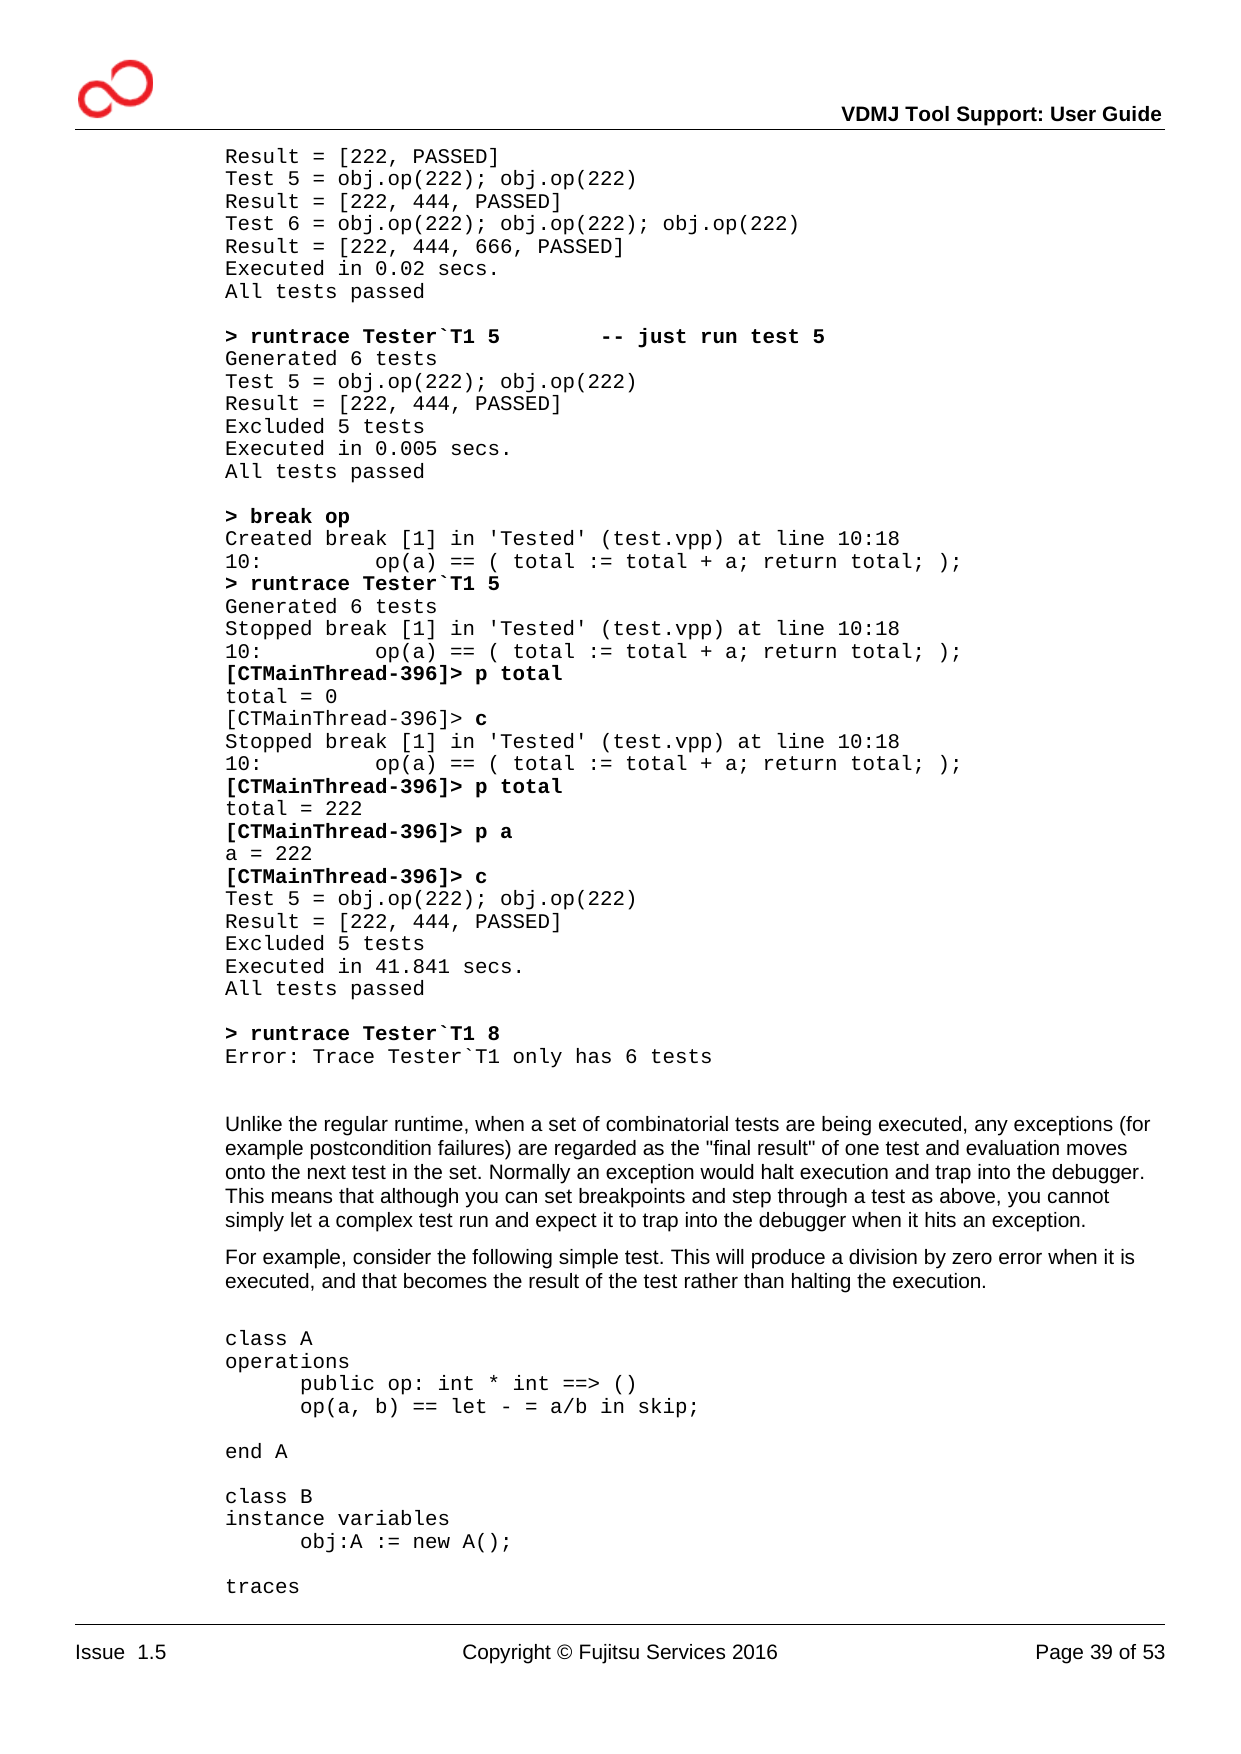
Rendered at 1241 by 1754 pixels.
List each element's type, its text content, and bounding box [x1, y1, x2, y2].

text end A [225, 1440, 1165, 1463]
text Result = [222, 444, PASSED] [225, 910, 1165, 933]
text op(a, b) == let - = a/b in skip; [225, 1395, 1165, 1418]
text Executed in 41.841 secs. [225, 955, 1165, 978]
text a = 222 [225, 843, 1165, 865]
text class A [225, 1328, 1165, 1350]
text Result = [222, PASSED] [225, 145, 1165, 168]
text Generated 6 tests [225, 595, 1165, 618]
text > break op [225, 505, 1165, 528]
text [CTMainThread-396]> c [225, 708, 1165, 730]
text Result = [222, 444, 666, PASSED] [225, 235, 1165, 258]
text traces [225, 1575, 1165, 1598]
text Test 6 = obj.op(222); obj.op(222); obj.op(222) [225, 213, 1165, 235]
text > runtrace Tester`T1 8 [225, 1023, 1165, 1045]
text Result = [222, 444, PASSED] [225, 190, 1165, 213]
text All tests passed [225, 280, 1165, 303]
text Test 5 = obj.op(222); obj.op(222) [225, 370, 1165, 393]
text total = 222 [225, 798, 1165, 820]
text Stopped break [1] in 'Tested' (test.vpp) at line 10:18 [225, 618, 1165, 640]
text [CTMainThread-396]> p total [225, 663, 1165, 685]
text Result = [222, 444, PASSED] [225, 393, 1165, 415]
text obj:A := new A(); [225, 1530, 1165, 1553]
text public op: int * int ==> () [225, 1373, 1165, 1395]
text Unlike the regular runtime, when a set of combinatorial tests are being executed, any exceptions (for example postcondition failures) are regarded as the "final result" of one test and evaluation moves onto the next test in the set. Normally an exception would halt execution and trap into the debugger. This means that although you can set breakpoints and step through a test as above, you cannot simply let a complex test run and expect it to trap into the debugger when it hits an exception. [225, 1113, 1165, 1232]
text Excluded 5 tests [225, 415, 1165, 438]
text class B [225, 1485, 1165, 1508]
text Error: Trace Tester`T1 only has 6 tests [225, 1045, 1165, 1068]
text instance variables [225, 1508, 1165, 1530]
text Test 5 = obj.op(222); obj.op(222) [225, 888, 1165, 910]
text 10: op(a) == ( total := total + a; return total; ); [225, 640, 1165, 663]
text total = 0 [225, 685, 1165, 708]
text All tests passed [225, 978, 1165, 1000]
text [CTMainThread-396]> p a [225, 820, 1165, 843]
text > runtrace Tester`T1 5 [225, 573, 1165, 595]
picture [78, 52, 153, 128]
text operations [225, 1350, 1165, 1373]
text Created break [1] in 'Tested' (test.vpp) at line 10:18 [225, 528, 1165, 550]
text Stopped break [1] in 'Tested' (test.vpp) at line 10:18 [225, 730, 1165, 753]
text 10: op(a) == ( total := total + a; return total; ); [225, 550, 1165, 573]
text [CTMainThread-396]> p total [225, 775, 1165, 798]
text For example, consider the following simple test. This will produce a division by zero error when it is executed, and that becomes the result of the test rather than halting the execution. [225, 1245, 1165, 1293]
text 10: op(a) == ( total := total + a; return total; ); [225, 753, 1165, 775]
text Test 5 = obj.op(222); obj.op(222) [225, 168, 1165, 190]
text Executed in 0.005 secs. [225, 438, 1165, 460]
text [CTMainThread-396]> c [225, 865, 1165, 888]
text Generated 6 tests [225, 348, 1165, 370]
text Excluded 5 tests [225, 933, 1165, 955]
text All tests passed [225, 460, 1165, 483]
text Executed in 0.02 secs. [225, 258, 1165, 280]
text > runtrace Tester`T1 5 -- just run test 5 [225, 325, 1165, 348]
